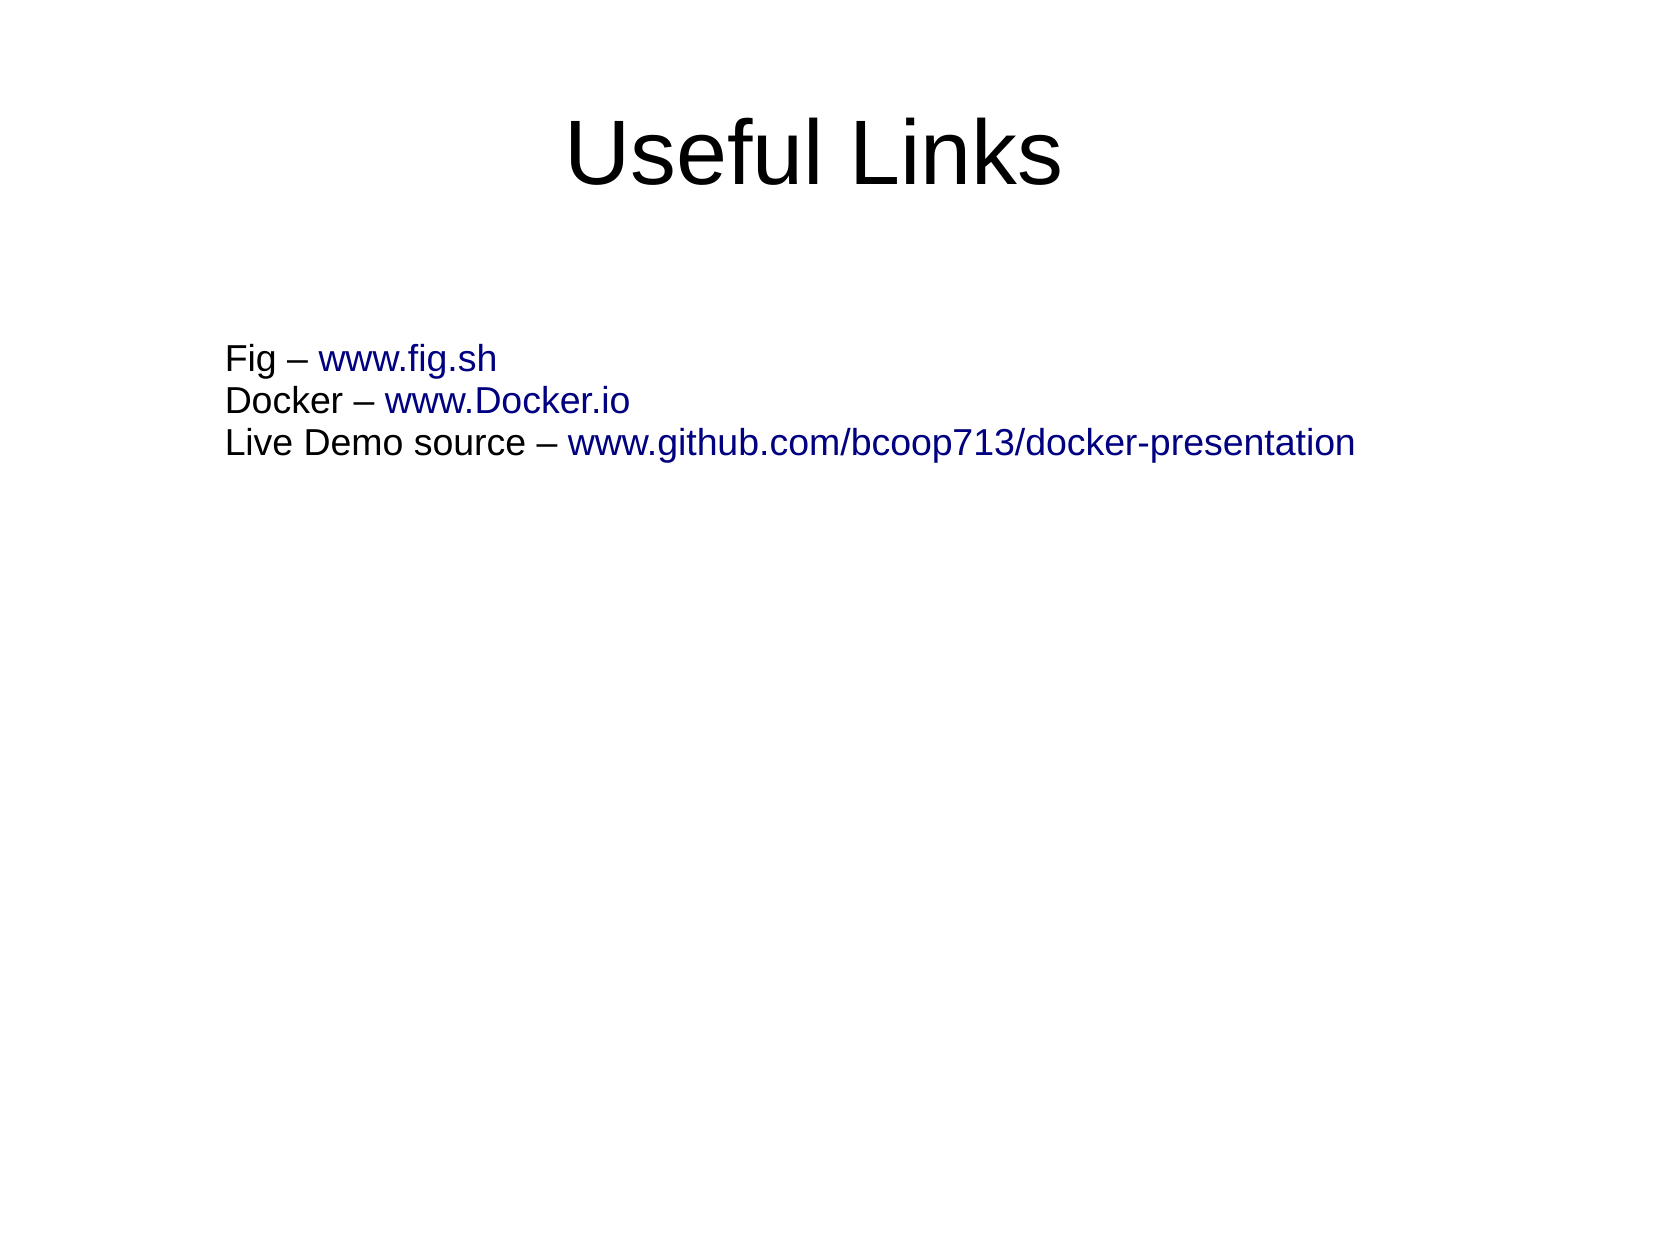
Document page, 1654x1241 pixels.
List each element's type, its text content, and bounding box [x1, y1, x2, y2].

title Useful Links [82, 49, 1571, 257]
text_box Fig – www.fig.sh Docker – www.Docker.io Live Demo source – www.github.com/bcoop713/docker-presentation [210, 330, 1441, 513]
